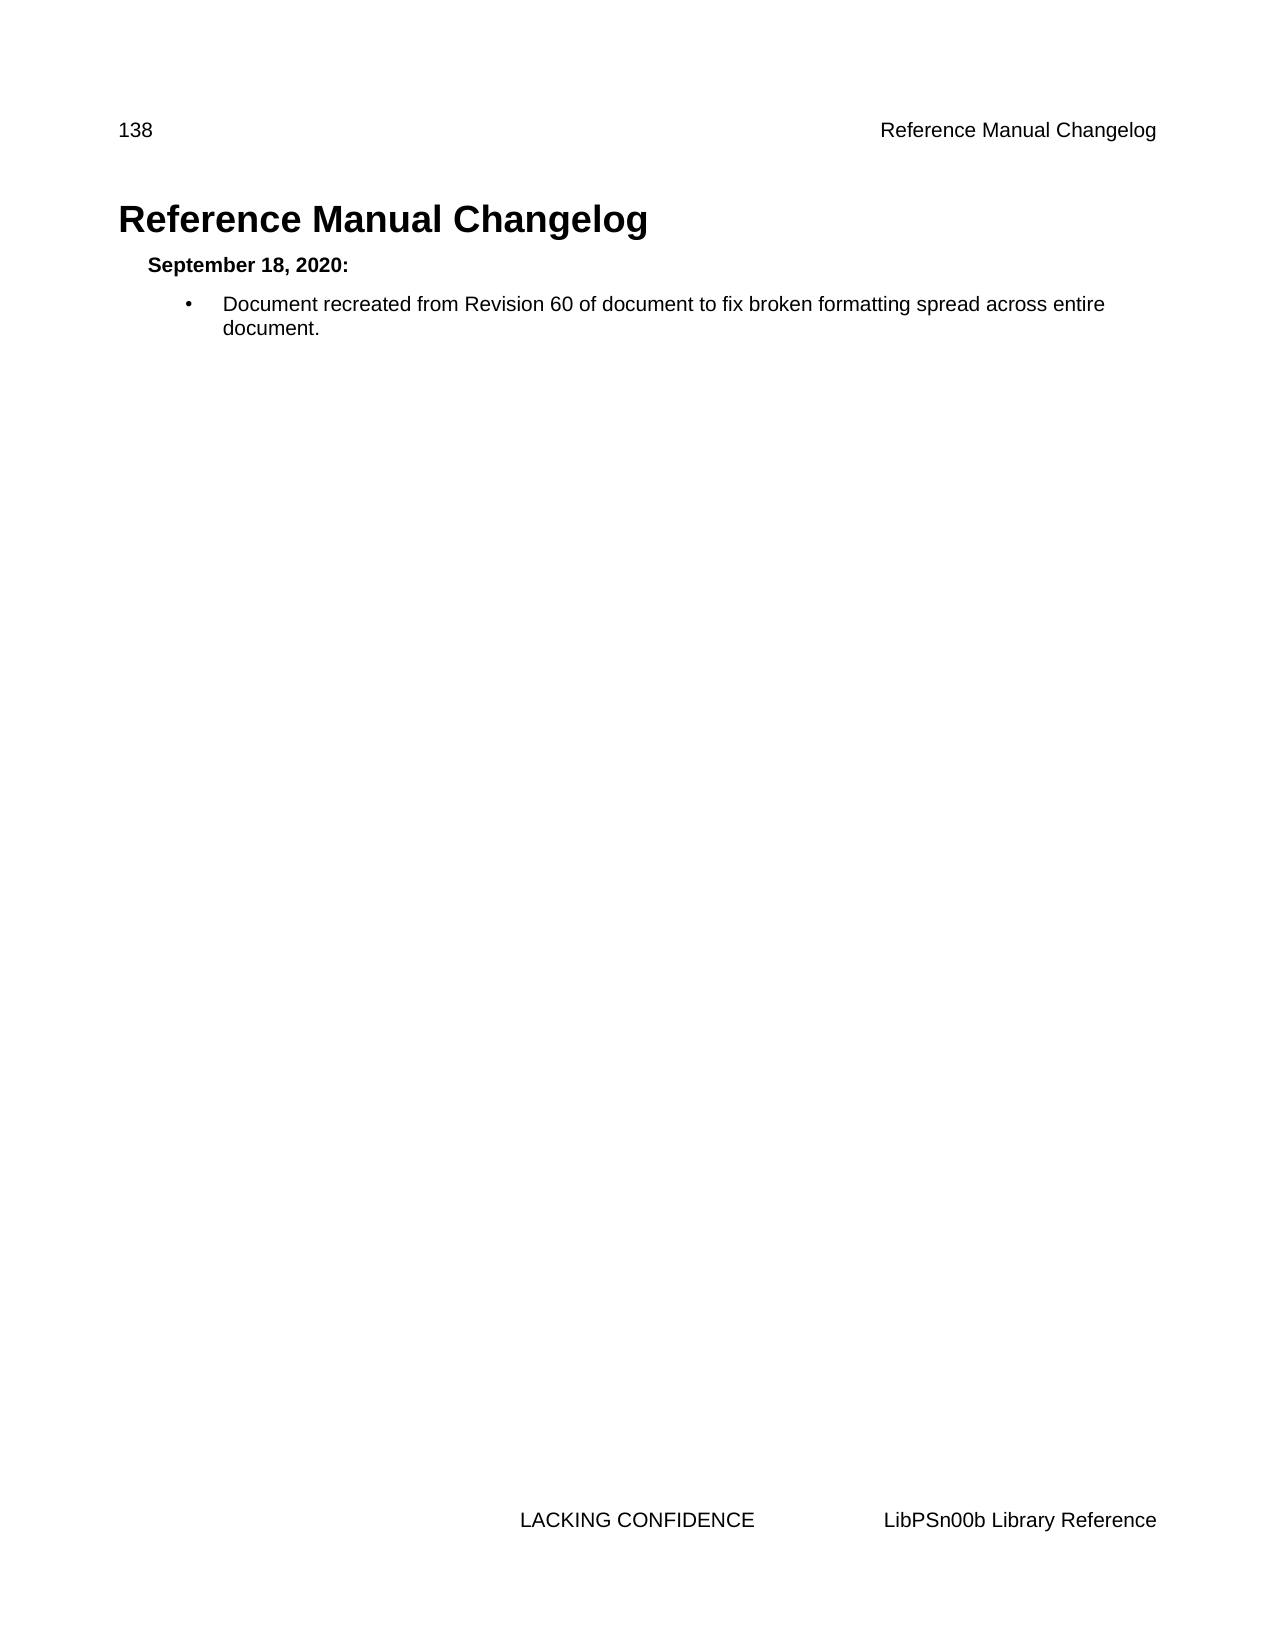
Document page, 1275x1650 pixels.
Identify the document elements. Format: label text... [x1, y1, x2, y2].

list Document recreated from Revision 60 of document to fix broken formatting spread across entire document. [185, 291, 1157, 339]
subtitle Reference Manual Changelog [118, 197, 1157, 240]
text September 18, 2020: [148, 253, 1157, 277]
